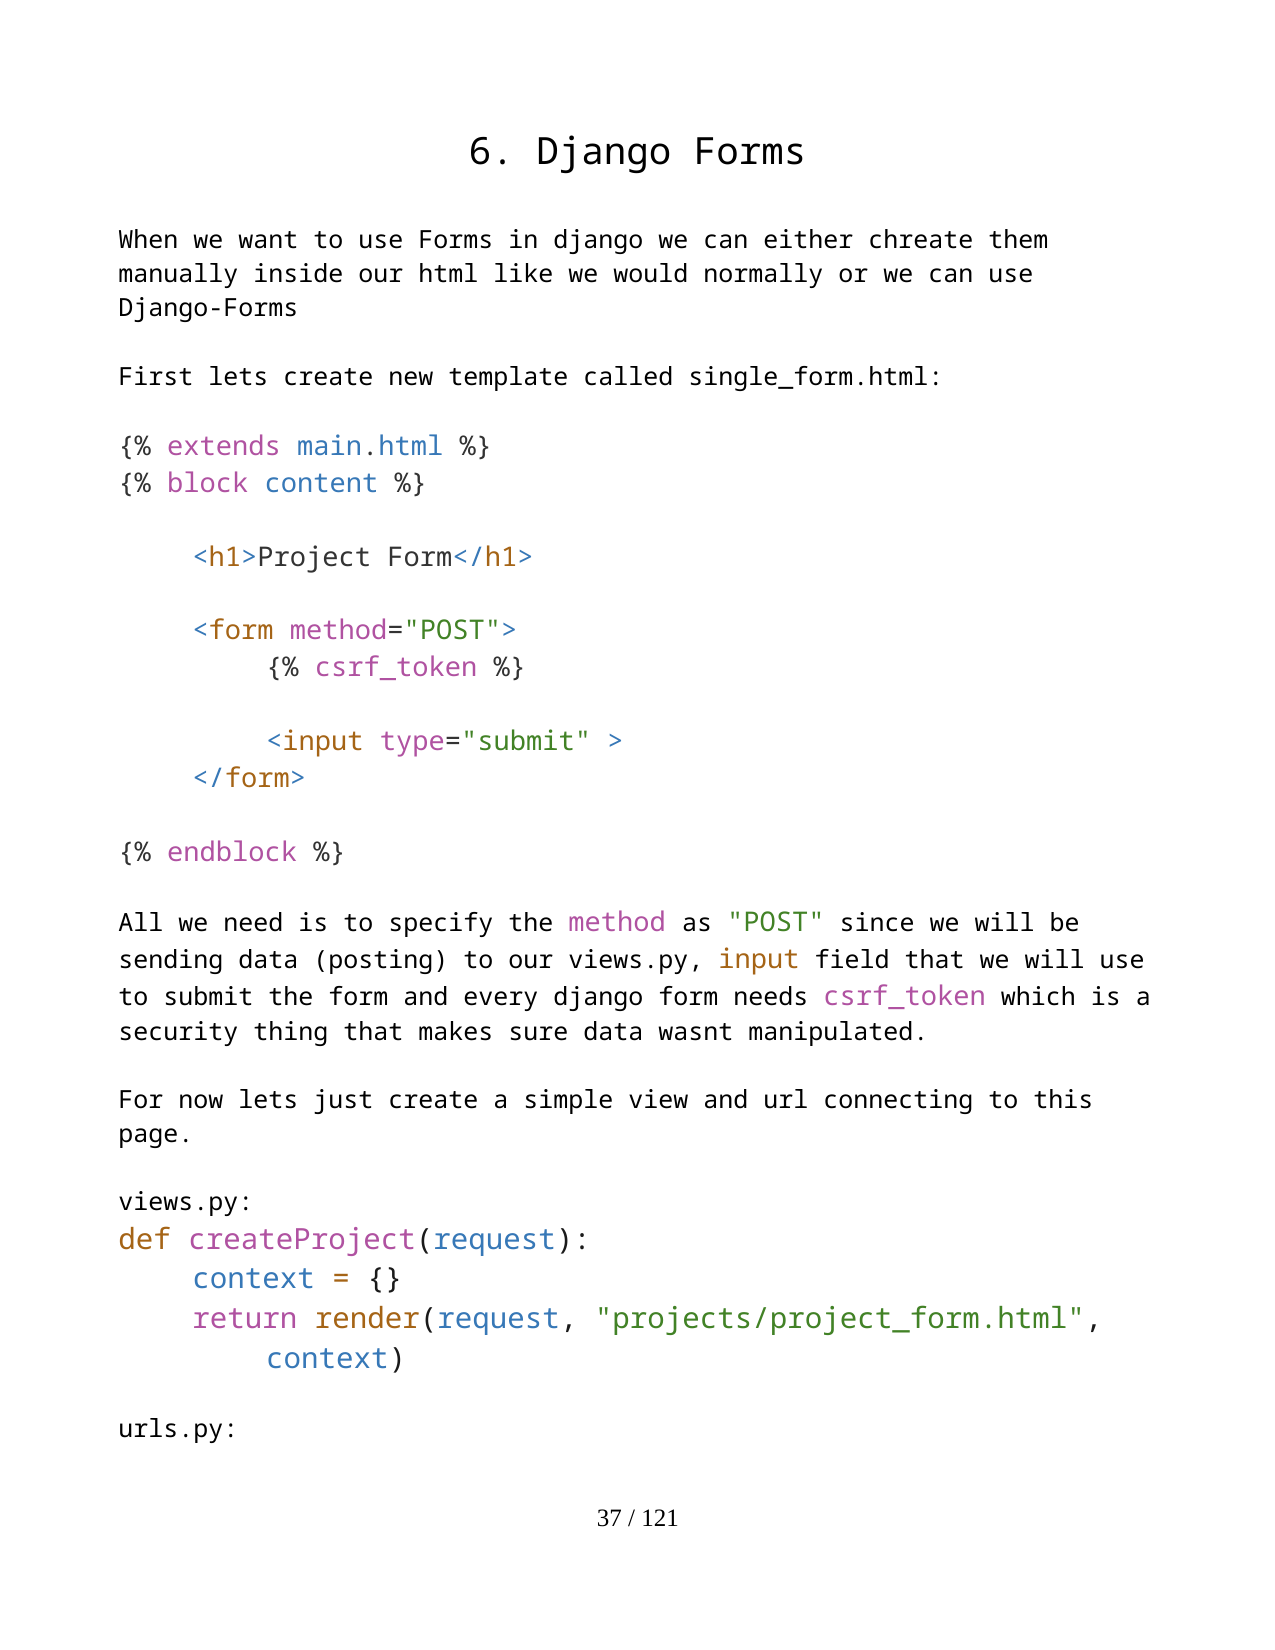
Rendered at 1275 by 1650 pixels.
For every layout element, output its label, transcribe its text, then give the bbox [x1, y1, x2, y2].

text <input type="submit" > [118, 721, 1157, 758]
text urls.py: [118, 1411, 1157, 1445]
text context = {} [118, 1258, 1157, 1297]
text For now lets just create a simple view and url connecting to this page. [118, 1082, 1157, 1150]
text </form> [118, 758, 1157, 795]
text {% extends main.html %} [118, 426, 1157, 463]
text {% block content %} [118, 463, 1157, 500]
text First lets create new template called single_form.html: [118, 358, 1157, 392]
text When we want to use Forms in django we can either chreate them manually inside our html like we would normally or we can use [118, 222, 1157, 290]
subtitle 6. Django Forms [118, 124, 1157, 175]
text {% endblock %} [118, 832, 1157, 869]
text def createProject(request): [118, 1218, 1157, 1258]
text All we need is to specify the method as "POST" since we will be sending data (posting) to our views.py, input field that we will use to submit the form and every django form needs csrf_token which is a security thing that makes sure data wasnt manipulated. [118, 903, 1157, 1048]
text {% csrf_token %} [118, 648, 1157, 684]
text return render(request, "projects/project_form.html", context) [118, 1297, 1157, 1377]
text <h1>Project Form</h1> [118, 537, 1157, 574]
text <form method="POST"> [118, 611, 1157, 648]
text Django-Forms [118, 290, 1157, 324]
text views.py: [118, 1184, 1157, 1218]
